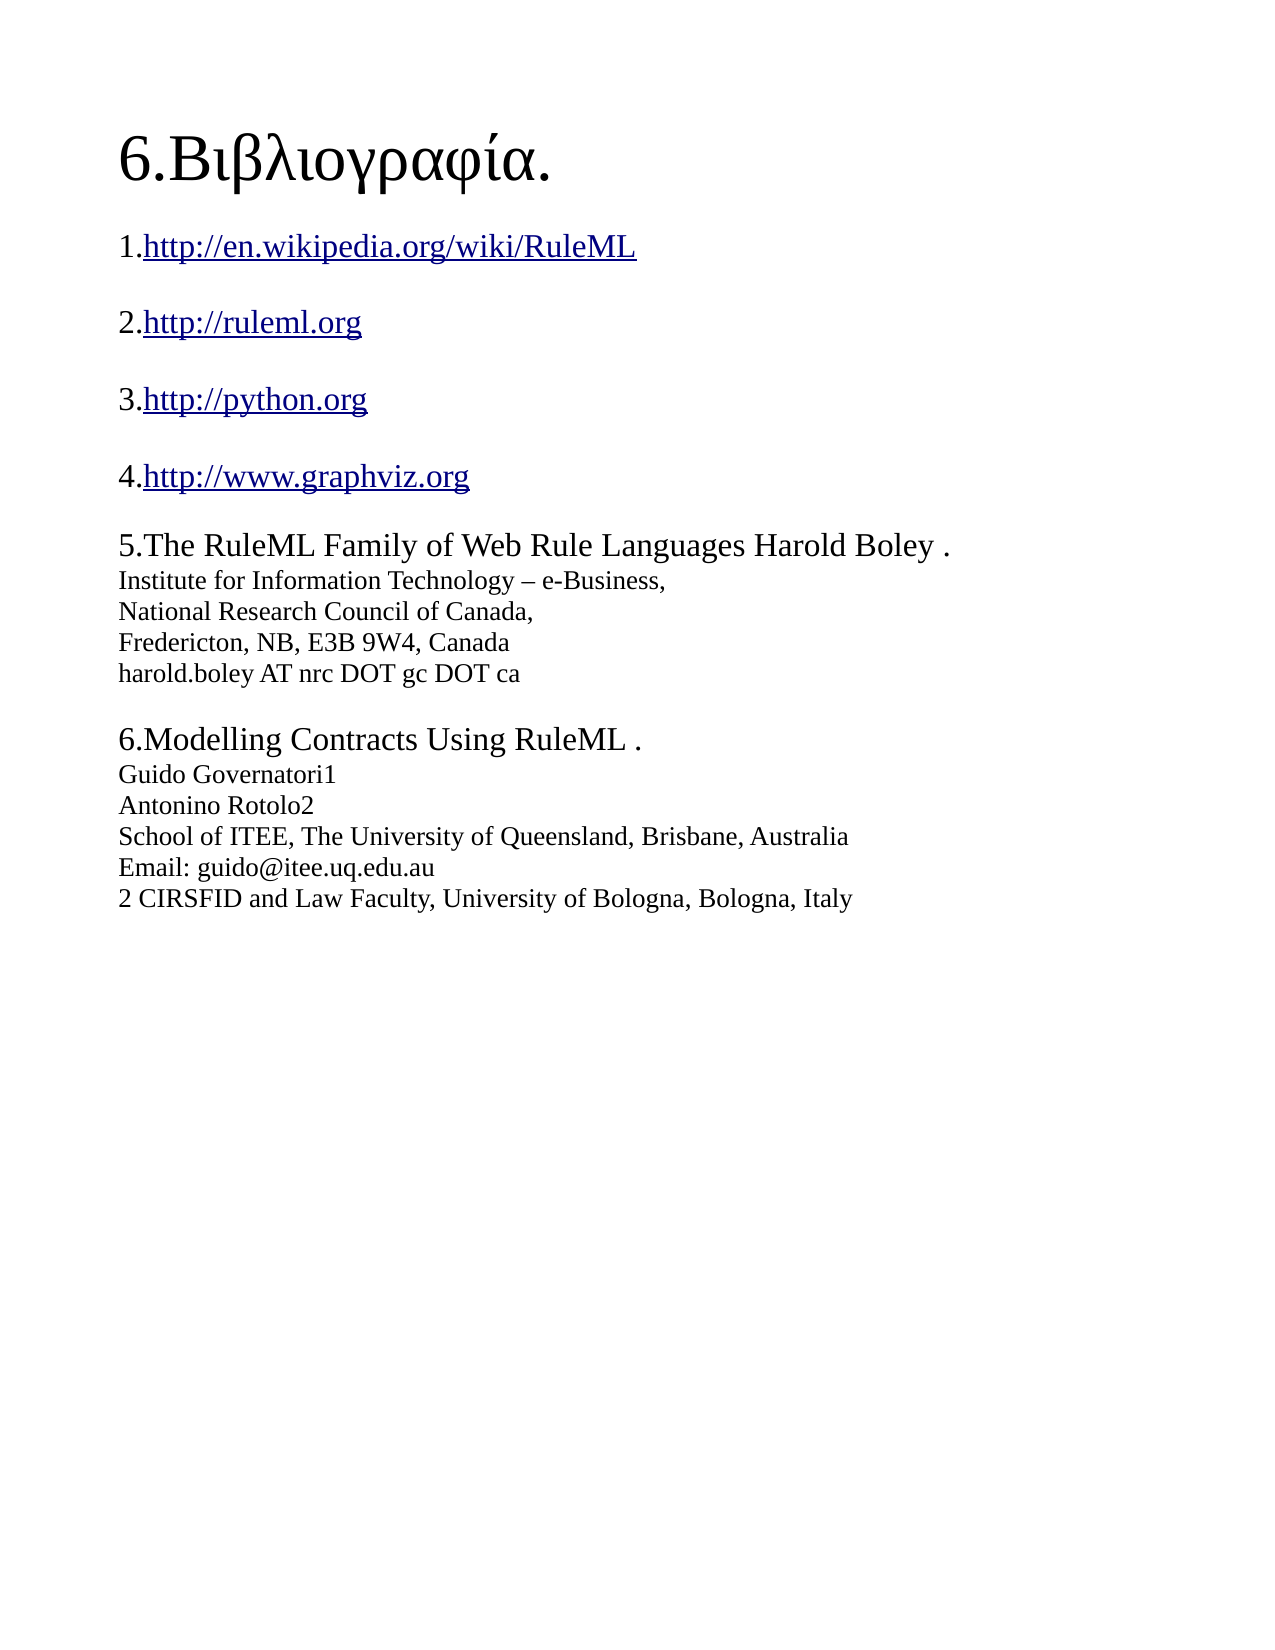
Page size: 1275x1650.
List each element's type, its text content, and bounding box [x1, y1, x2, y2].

text 5.The RuleML Family of Web Rule Languages Harold Boley . [118, 525, 1157, 564]
text Fredericton, NB, E3B 9W4, Canada [118, 626, 1157, 657]
text 6.Βιβλιογραφία. [118, 118, 1157, 195]
text Antonino Rotolo2 [118, 789, 1157, 820]
text 6.Modelling Contracts Using RuleML . [118, 719, 1157, 758]
text 2 CIRSFID and Law Faculty, University of Bologna, Bologna, Italy [118, 882, 1157, 913]
text 1.http://en.wikipedia.org/wiki/RuleML [118, 226, 1157, 264]
text Email: guido@itee.uq.edu.au [118, 851, 1157, 882]
text Institute for Information Technology – e-Business, [118, 564, 1157, 595]
text harold.boley AT nrc DOT gc DOT ca [118, 657, 1157, 688]
text Guido Governatori1 [118, 758, 1157, 789]
text 3.http://python.org [118, 379, 1157, 418]
text School of ITEE, The University of Queensland, Brisbane, Australia [118, 820, 1157, 851]
text National Research Council of Canada, [118, 595, 1157, 626]
text 2.http://ruleml.org [118, 303, 1157, 341]
text 4.http://www.graphviz.org [118, 456, 1157, 494]
